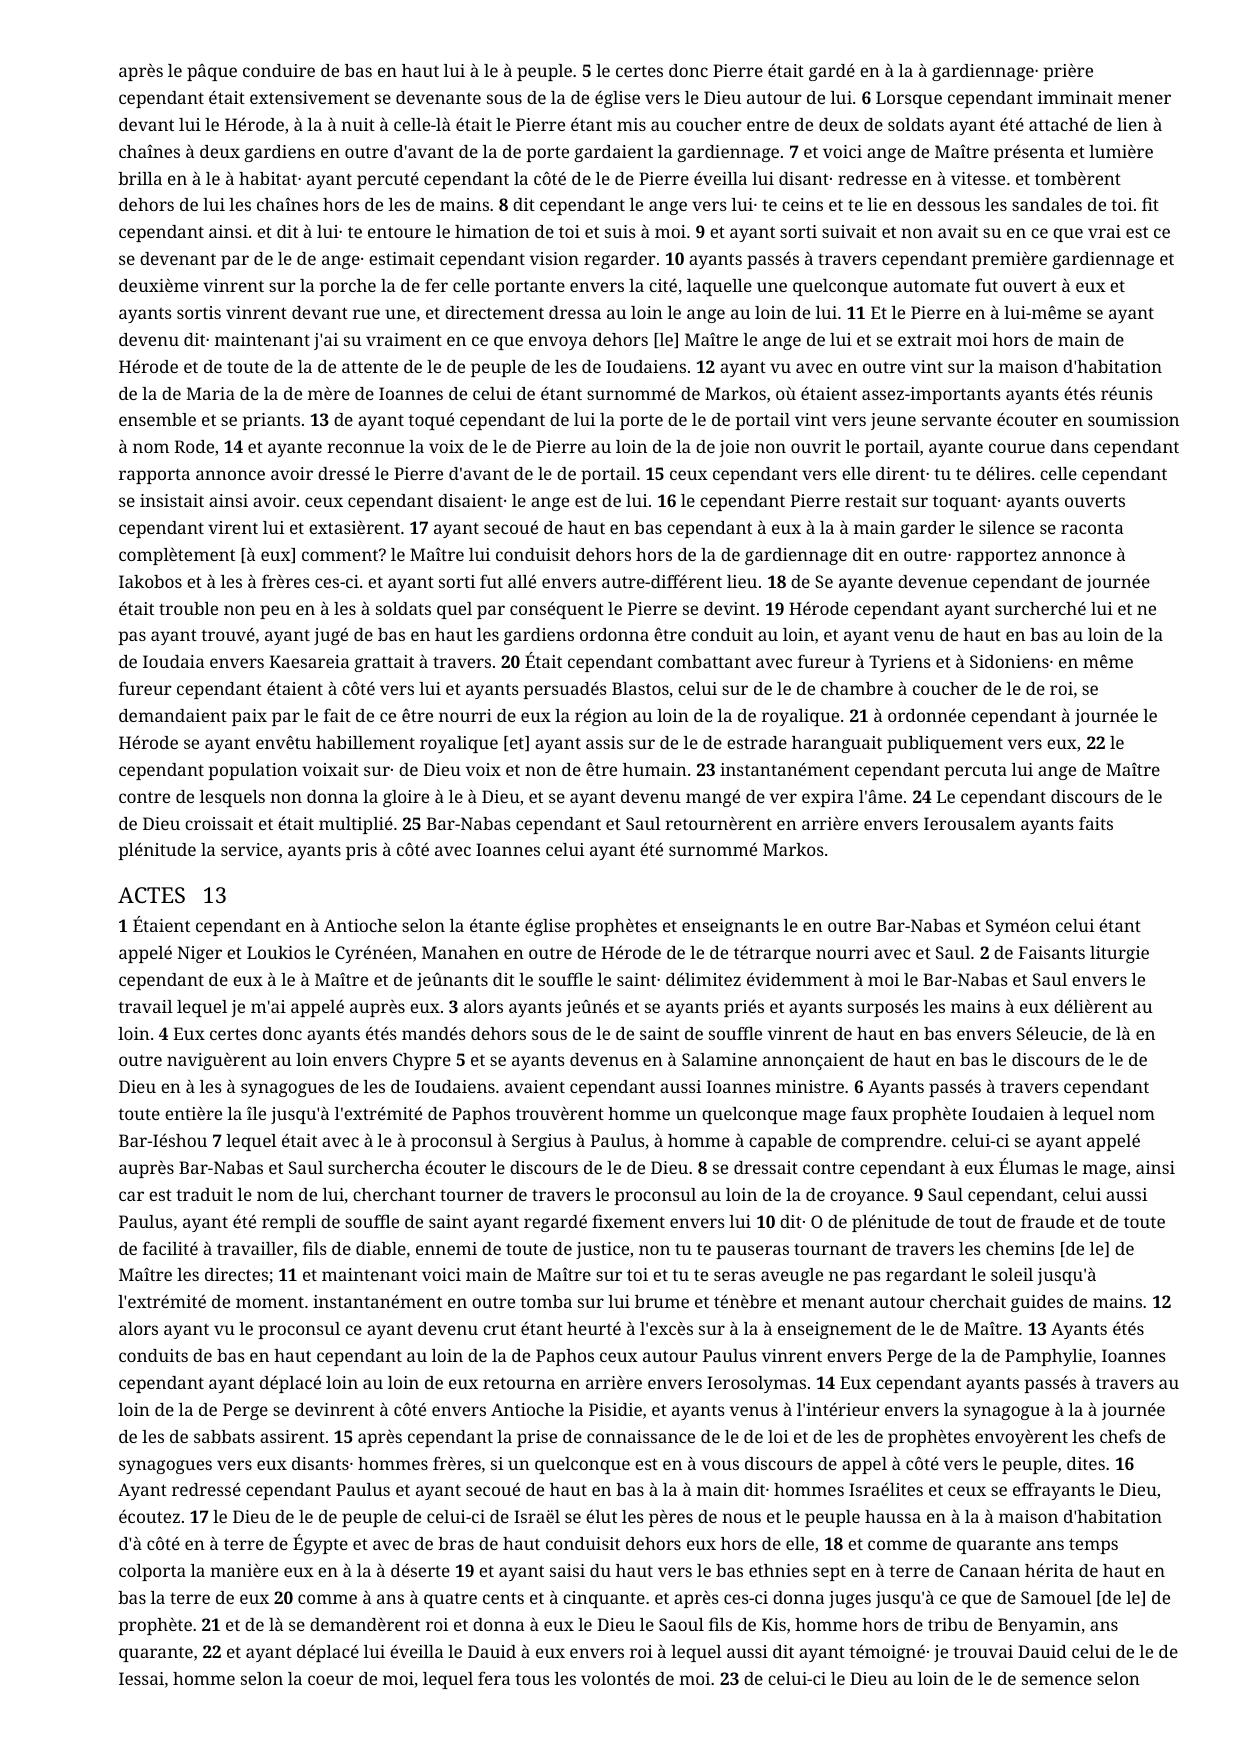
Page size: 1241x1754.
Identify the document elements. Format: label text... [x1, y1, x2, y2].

text 1 Étaient cependant en à Antioche selon la étante église prophètes et enseignants le en outre Bar-Nabas et Syméon celui étant appelé Niger et Loukios le Cyrénéen, Manahen en outre de Hérode de le de tétrarque nourri avec et Saul. 2 de Faisants liturgie cependant de eux à le à Maître et de jeûnants dit le souffle le saint· délimitez évidemment à moi le Bar-Nabas et Saul envers le travail lequel je m'ai appelé auprès eux. 3 alors ayants jeûnés et se ayants priés et ayants surposés les mains à eux délièrent au loin. 4 Eux certes donc ayants étés mandés dehors sous de le de saint de souffle vinrent de haut en bas envers Séleucie, de là en outre naviguèrent au loin envers Chypre 5 et se ayants devenus en à Salamine annonçaient de haut en bas le discours de le de Dieu en à les à synagogues de les de Ioudaiens. avaient cependant aussi Ioannes ministre. 6 Ayants passés à travers cependant toute entière la île jusqu'à l'extrémité de Paphos trouvèrent homme un quelconque mage faux prophète Ioudaien à lequel nom Bar-Iéshou 7 lequel était avec à le à proconsul à Sergius à Paulus, à homme à capable de comprendre. celui-ci se ayant appelé auprès Bar-Nabas et Saul surchercha écouter le discours de le de Dieu. 8 se dressait contre cependant à eux Élumas le mage, ainsi car est traduit le nom de lui, cherchant tourner de travers le proconsul au loin de la de croyance. 9 Saul cependant, celui aussi Paulus, ayant été rempli de souffle de saint ayant regardé fixement envers lui 10 dit· O de plénitude de tout de fraude et de toute de facilité à travailler, fils de diable, ennemi de toute de justice, non tu te pauseras tournant de travers les chemins [de le] de Maître les directes; 11 et maintenant voici main de Maître sur toi et tu te seras aveugle ne pas regardant le soleil jusqu'à l'extrémité de moment. instantanément en outre tomba sur lui brume et ténèbre et menant autour cherchait guides de mains. 12 alors ayant vu le proconsul ce ayant devenu crut étant heurté à l'excès sur à la à enseignement de le de Maître. 13 Ayants étés conduits de bas en haut cependant au loin de la de Paphos ceux autour Paulus vinrent envers Perge de la de Pamphylie, Ioannes cependant ayant déplacé loin au loin de eux retourna en arrière envers Ierosolymas. 14 Eux cependant ayants passés à travers au loin de la de Perge se devinrent à côté envers Antioche la Pisidie, et ayants venus à l'intérieur envers la synagogue à la à journée de les de sabbats assirent. 15 après cependant la prise de connaissance de le de loi et de les de prophètes envoyèrent les chefs de synagogues vers eux disants· hommes frères, si un quelconque est en à vous discours de appel à côté vers le peuple, dites. 16 Ayant redressé cependant Paulus et ayant secoué de haut en bas à la à main dit· hommes Israélites et ceux se effrayants le Dieu, écoutez. 17 le Dieu de le de peuple de celui-ci de Israël se élut les pères de nous et le peuple haussa en à la à maison d'habitation d'à côté en à terre de Égypte et avec de bras de haut conduisit dehors eux hors de elle, 18 et comme de quarante ans temps colporta la manière eux en à la à déserte 19 et ayant saisi du haut vers le bas ethnies sept en à terre de Canaan hérita de haut en bas la terre de eux 20 comme à ans à quatre cents et à cinquante. et après ces-ci donna juges jusqu'à ce que de Samouel [de le] de prophète. 21 et de là se demandèrent roi et donna à eux le Dieu le Saoul fils de Kis, homme hors de tribu de Benyamin, ans quarante, 22 et ayant déplacé lui éveilla le Dauid à eux envers roi à lequel aussi dit ayant témoigné· je trouvai Dauid celui de le de Iessai, homme selon la coeur de moi, lequel fera tous les volontés de moi. 23 de celui-ci le Dieu au loin de le de semence selon [118, 914, 1181, 1690]
text ACTES 13 [118, 880, 1181, 910]
text après le pâque conduire de bas en haut lui à le à peuple. 5 le certes donc Pierre était gardé en à la à gardiennage· prière cependant était extensivement se devenante sous de la de église vers le Dieu autour de lui. 6 Lorsque cependant imminait mener devant lui le Hérode, à la à nuit à celle-là était le Pierre étant mis au coucher entre de deux de soldats ayant été attaché de lien à chaînes à deux gardiens en outre d'avant de la de porte gardaient la gardiennage. 7 et voici ange de Maître présenta et lumière brilla en à le à habitat· ayant percuté cependant la côté de le de Pierre éveilla lui disant· redresse en à vitesse. et tombèrent dehors de lui les chaînes hors de les de mains. 8 dit cependant le ange vers lui· te ceins et te lie en dessous les sandales de toi. fit cependant ainsi. et dit à lui· te entoure le himation de toi et suis à moi. 9 et ayant sorti suivait et non avait su en ce que vrai est ce se devenant par de le de ange· estimait cependant vision regarder. 10 ayants passés à travers cependant première gardiennage et deuxième vinrent sur la porche la de fer celle portante envers la cité, laquelle une quelconque automate fut ouvert à eux et ayants sortis vinrent devant rue une, et directement dressa au loin le ange au loin de lui. 11 Et le Pierre en à lui-même se ayant devenu dit· maintenant j'ai su vraiment en ce que envoya dehors [le] Maître le ange de lui et se extrait moi hors de main de Hérode et de toute de la de attente de le de peuple de les de Ioudaiens. 12 ayant vu avec en outre vint sur la maison d'habitation de la de Maria de la de mère de Ioannes de celui de étant surnommé de Markos, où étaient assez-importants ayants étés réunis ensemble et se priants. 13 de ayant toqué cependant de lui la porte de le de portail vint vers jeune servante écouter en soumission à nom Rode, 14 et ayante reconnue la voix de le de Pierre au loin de la de joie non ouvrit le portail, ayante courue dans cependant rapporta annonce avoir dressé le Pierre d'avant de le de portail. 15 ceux cependant vers elle dirent· tu te délires. celle cependant se insistait ainsi avoir. ceux cependant disaient· le ange est de lui. 16 le cependant Pierre restait sur toquant· ayants ouverts cependant virent lui et extasièrent. 17 ayant secoué de haut en bas cependant à eux à la à main garder le silence se raconta complètement [à eux] comment? le Maître lui conduisit dehors hors de la de gardiennage dit en outre· rapportez annonce à Iakobos et à les à frères ces-ci. et ayant sorti fut allé envers autre-différent lieu. 18 de Se ayante devenue cependant de journée était trouble non peu en à les à soldats quel par conséquent le Pierre se devint. 19 Hérode cependant ayant surcherché lui et ne pas ayant trouvé, ayant jugé de bas en haut les gardiens ordonna être conduit au loin, et ayant venu de haut en bas au loin de la de Ioudaia envers Kaesareia grattait à travers. 20 Était cependant combattant avec fureur à Tyriens et à Sidoniens· en même fureur cependant étaient à côté vers lui et ayants persuadés Blastos, celui sur de le de chambre à coucher de le de roi, se demandaient paix par le fait de ce être nourri de eux la région au loin de la de royalique. 21 à ordonnée cependant à journée le Hérode se ayant envêtu habillement royalique [et] ayant assis sur de le de estrade haranguait publiquement vers eux, 22 le cependant population voixait sur· de Dieu voix et non de être humain. 23 instantanément cependant percuta lui ange de Maître contre de lesquels non donna la gloire à le à Dieu, et se ayant devenu mangé de ver expira l'âme. 24 Le cependant discours de le de Dieu croissait et était multiplié. 25 Bar-Nabas cependant et Saul retournèrent en arrière envers Ierousalem ayants faits plénitude la service, ayants pris à côté avec Ioannes celui ayant été surnommé Markos. [118, 59, 1181, 862]
